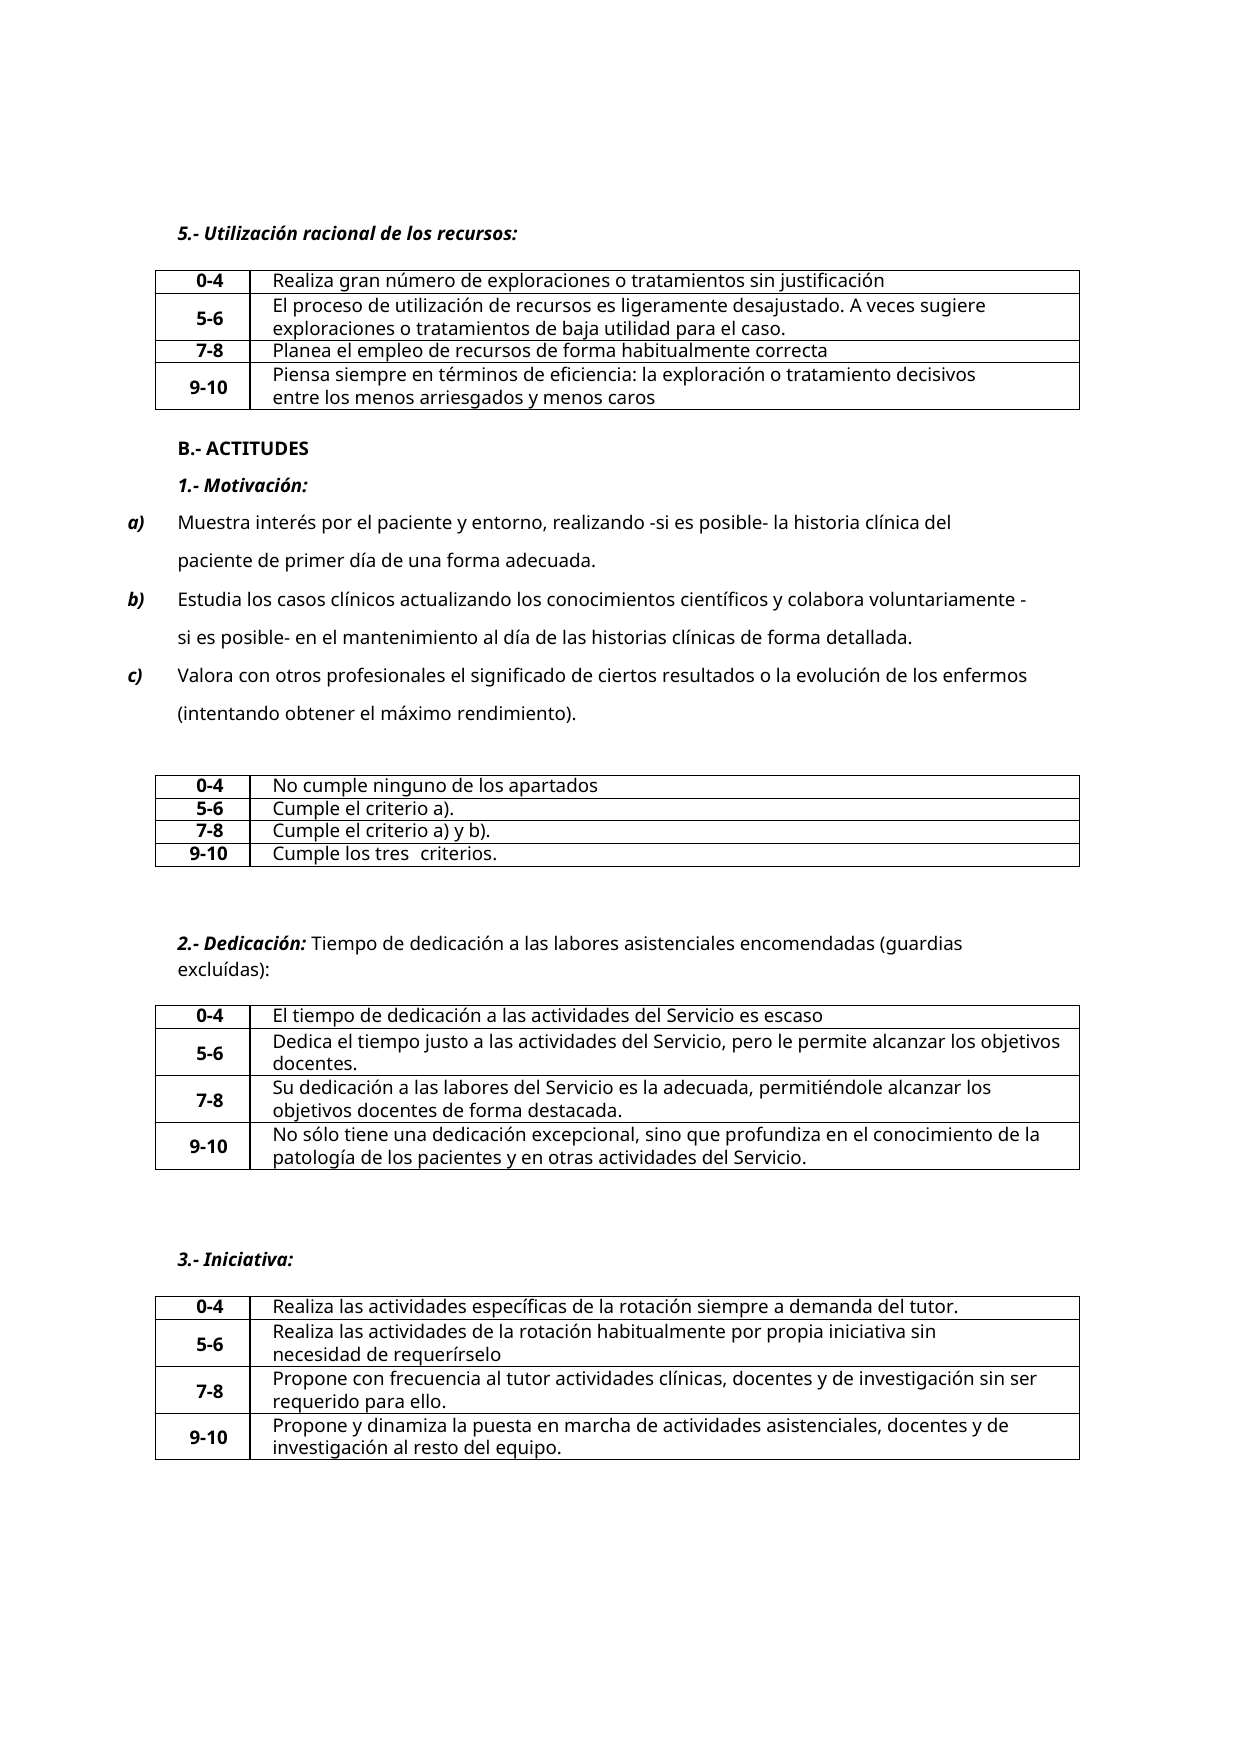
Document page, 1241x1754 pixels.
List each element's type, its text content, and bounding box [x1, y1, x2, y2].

table_cell Cumple el criterio a). [251, 799, 1079, 820]
table_cell Su dedicación a las labores del Servicio es la adecuada, permitiéndole alcanzar los objetivos docentes de forma destacada. [251, 1076, 1079, 1122]
table_cell Realiza las actividades de la rotación habitualmente por propia iniciativa sin necesidad de requerírselo [251, 1320, 1079, 1366]
table_cell 7-8 [156, 821, 249, 843]
table_cell 7-8 [156, 341, 249, 362]
table_cell Piensa siempre en términos de eficiencia: la exploración o tratamiento decisivos entre los menos arriesgados y menos caros [251, 363, 1079, 409]
table_cell Dedica el tiempo justo a las actividades del Servicio, pero le permite alcanzar los objetivos docentes. [251, 1029, 1079, 1075]
table_header 0-4 [156, 776, 249, 797]
table_header Realiza las actividades específicas de la rotación siempre a demanda del tutor. [251, 1297, 1079, 1319]
table_cell Cumple el criterio a) y b). [251, 821, 1079, 843]
table_cell 5-6 [156, 1029, 249, 1075]
text 2.- Dedicación: Tiempo de dedicación a las labores asistenciales encomendadas (guardias excluídas): [177, 931, 1042, 982]
table_cell 9-10 [156, 844, 249, 866]
table_cell 9-10 [156, 1123, 249, 1169]
table_cell 5-6 [156, 294, 249, 340]
table_header 0-4 [156, 1297, 249, 1319]
table_header El tiempo de dedicación a las actividades del Servicio es escaso [251, 1006, 1079, 1028]
table_cell No sólo tiene una dedicación excepcional, sino que profundiza en el conocimiento de la patología de los pacientes y en otras actividades del Servicio. [251, 1123, 1079, 1169]
table_cell 9-10 [156, 363, 249, 409]
table_cell Cumple los tres criterios. [251, 844, 1079, 866]
list Estudia los casos clínicos actualizando los conocimientos científicos y colabora voluntariamente -si es posible- en el mantenimiento al día de las historias clínicas de forma detallada. [127, 586, 1032, 650]
text 5.- Utilización racional de los recursos: [177, 220, 1240, 246]
table_cell 7-8 [156, 1076, 249, 1122]
table_cell 5-6 [156, 799, 249, 820]
table_cell Propone y dinamiza la puesta en marcha de actividades asistenciales, docentes y de investigación al resto del equipo. [251, 1414, 1079, 1459]
table_cell Planea el empleo de recursos de forma habitualmente correcta [251, 341, 1079, 362]
table_cell 9-10 [156, 1414, 249, 1459]
text B.- ACTITUDES [177, 436, 1240, 461]
table_header 0-4 [156, 271, 249, 293]
table_header Realiza gran número de exploraciones o tratamientos sin justificación [251, 271, 1079, 293]
text 3.- Iniciativa: [177, 1247, 1240, 1272]
table_header No cumple ninguno de los apartados [251, 776, 1079, 797]
list Valora con otros profesionales el significado de ciertos resultados o la evolución de los enfermos (intentando obtener el máximo rendimiento). [127, 662, 1041, 726]
list Muestra interés por el paciente y entorno, realizando -si es posible- la historia clínica del paciente de primer día de una forma adecuada. [127, 509, 1030, 573]
table_cell Propone con frecuencia al tutor actividades clínicas, docentes y de investigación sin ser requerido para ello. [251, 1367, 1079, 1413]
table_cell El proceso de utilización de recursos es ligeramente desajustado. A veces sugiere exploraciones o tratamientos de baja utilidad para el caso. [251, 294, 1079, 340]
table_cell 7-8 [156, 1367, 249, 1413]
table_cell 5-6 [156, 1320, 249, 1366]
text 1.- Motivación: [177, 472, 1240, 498]
table_header 0-4 [156, 1006, 249, 1028]
